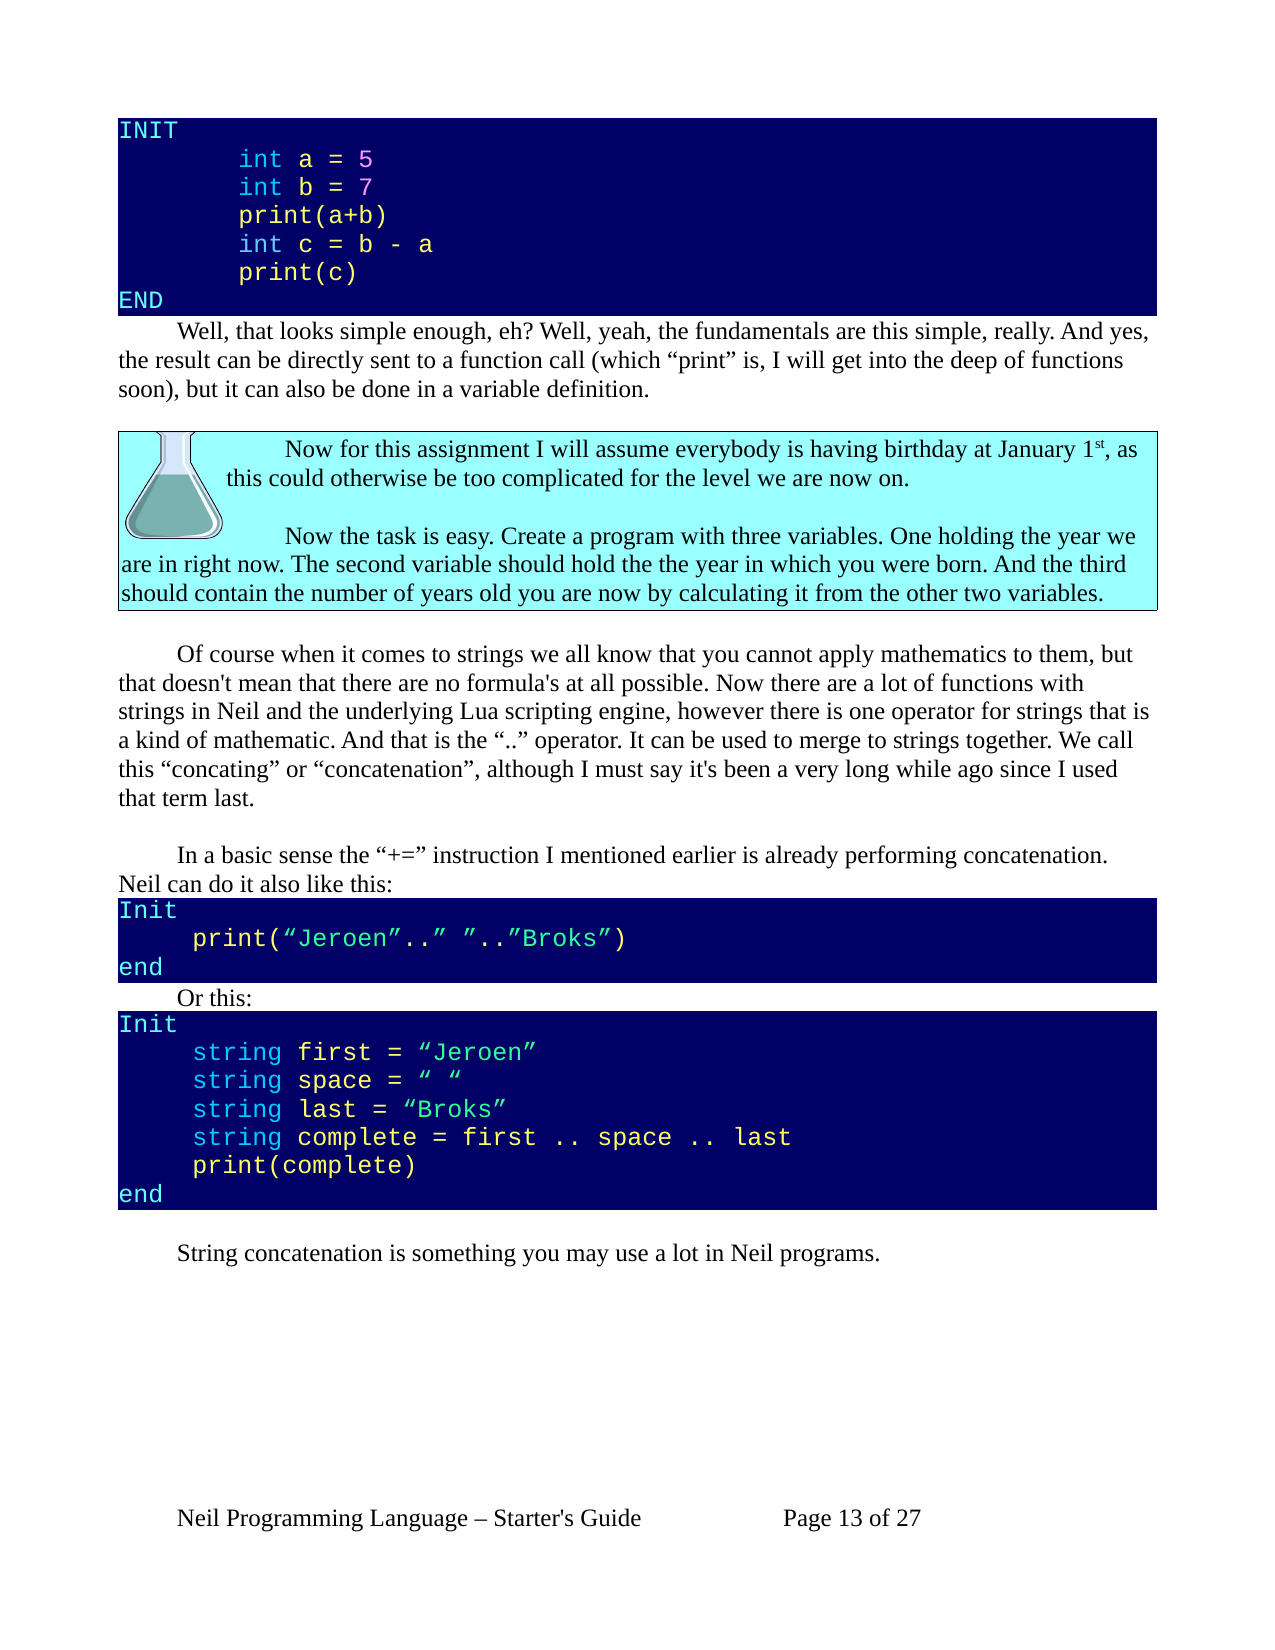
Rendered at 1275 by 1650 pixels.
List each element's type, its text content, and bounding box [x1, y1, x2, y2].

text Of course when it comes to strings we all know that you cannot apply mathematics to them, but that doesn't mean that there are no formula's at all possible. Now there are a lot of functions with strings in Neil and the underlying Lua scripting engine, however there is one operator for strings that is a kind of mathematic. And that is the “..” operator. It can be used to merge to strings together. We call this “concating” or “concatenation”, although I must say it's been a very long while ago since I used that term last. [118, 639, 1157, 811]
text print(c) [118, 260, 1157, 288]
text Or this: [118, 983, 1157, 1011]
text INIT [118, 118, 1157, 146]
text In a basic sense the “+=” instruction I mentioned earlier is already performing concatenation. Neil can do it also like this: [118, 840, 1157, 898]
text Well, that looks simple enough, eh? Well, yeah, the fundamentals are this simple, really. And yes, the result can be directly sent to a function call (which “print” is, I will get into the deep of functions soon), but it can also be done in a variable definition. [118, 316, 1157, 403]
text Now the task is easy. Create a program with three variables. One holding the year we are in right now. The second variable should hold the the year in which you were born. And the third should contain the number of years old you are now by calculating it from the other two variables. [119, 518, 1157, 610]
text String concatenation is something you may use a lot in Neil programs. [118, 1238, 1157, 1267]
text Init [118, 898, 1157, 926]
text string space = “ “ [118, 1068, 1157, 1096]
text end [118, 954, 1157, 983]
text end [118, 1181, 1157, 1210]
text print(a+b) [118, 203, 1157, 231]
text int c = b - a [118, 231, 1157, 260]
text int b = 7 [118, 175, 1157, 203]
text print(complete) [118, 1153, 1157, 1181]
text string last = “Broks” [118, 1096, 1157, 1125]
text int a = 5 [118, 146, 1157, 175]
text string first = “Jeroen” [118, 1040, 1157, 1068]
text string complete = first .. space .. last [118, 1125, 1157, 1153]
text print(“Jeroen”..” ”..”Broks”) [118, 926, 1157, 954]
text Init [118, 1011, 1157, 1040]
text Now for this assignment I will assume everybody is having birthday at January 1st, as this could otherwise be too complicated for the level we are now on. [223, 432, 1157, 489]
picture [125, 431, 223, 539]
text END [118, 288, 1157, 316]
